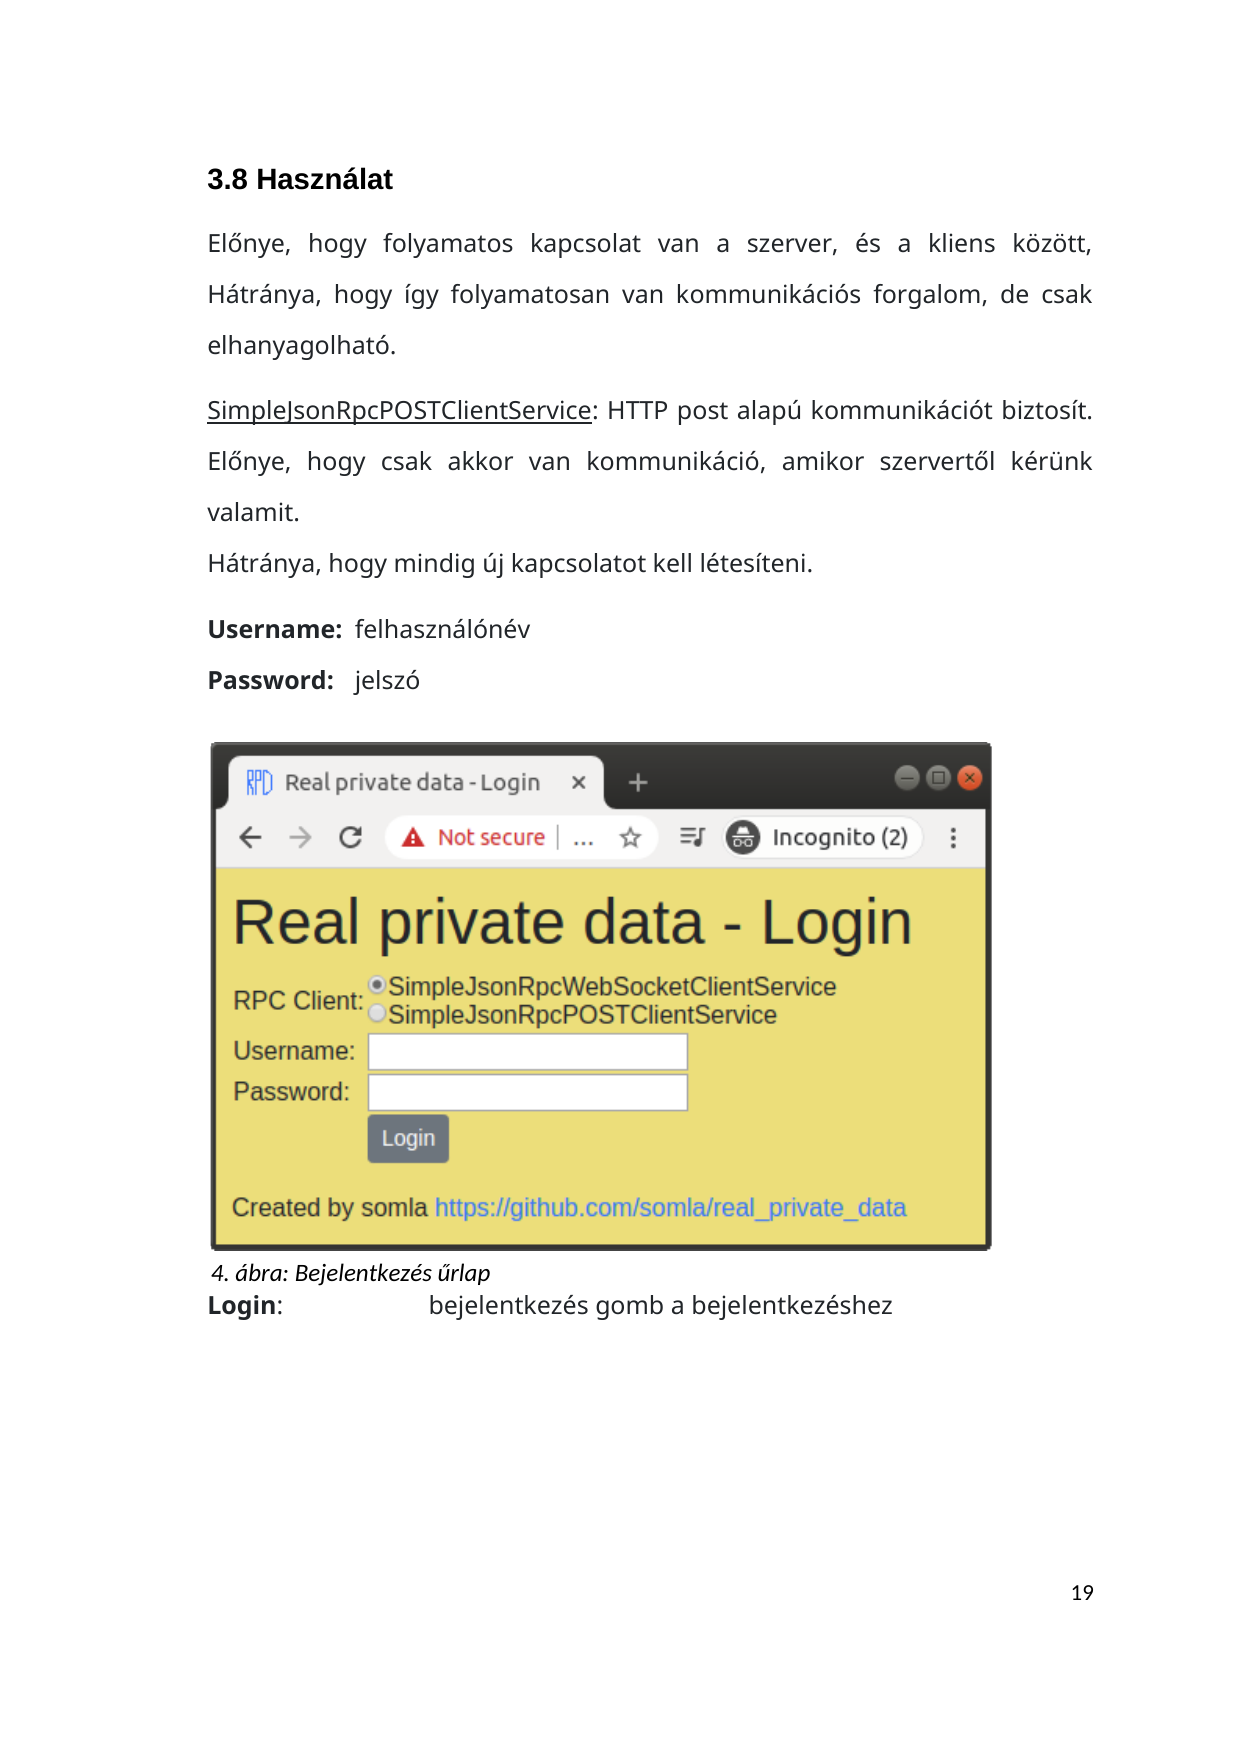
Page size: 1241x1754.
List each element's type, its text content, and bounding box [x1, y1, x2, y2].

text SimpleJsonRpcPOSTClientService: HTTP post alapú kommunikációt biztosít. Előnye, hogy csak akkor van kommunikáció, amikor szervertől kérünk valamit. Hátránya, hogy mindig új kapcsolatot kell létesíteni. [207, 393, 1093, 580]
text Username: felhasználónév Password: jelszó Login: bejelentkezés gomb a bejelentkezéshez [207, 612, 1093, 1322]
text 4. ábra: Bejelentkezés űrlap [211, 1251, 992, 1287]
text Előnye, hogy folyamatos kapcsolat van a szerver, és a kliens között, Hátránya, hogy így folyamatosan van kommunikációs forgalom, de csak elhanyagolható. [207, 225, 1093, 361]
picture [210, 742, 992, 1251]
